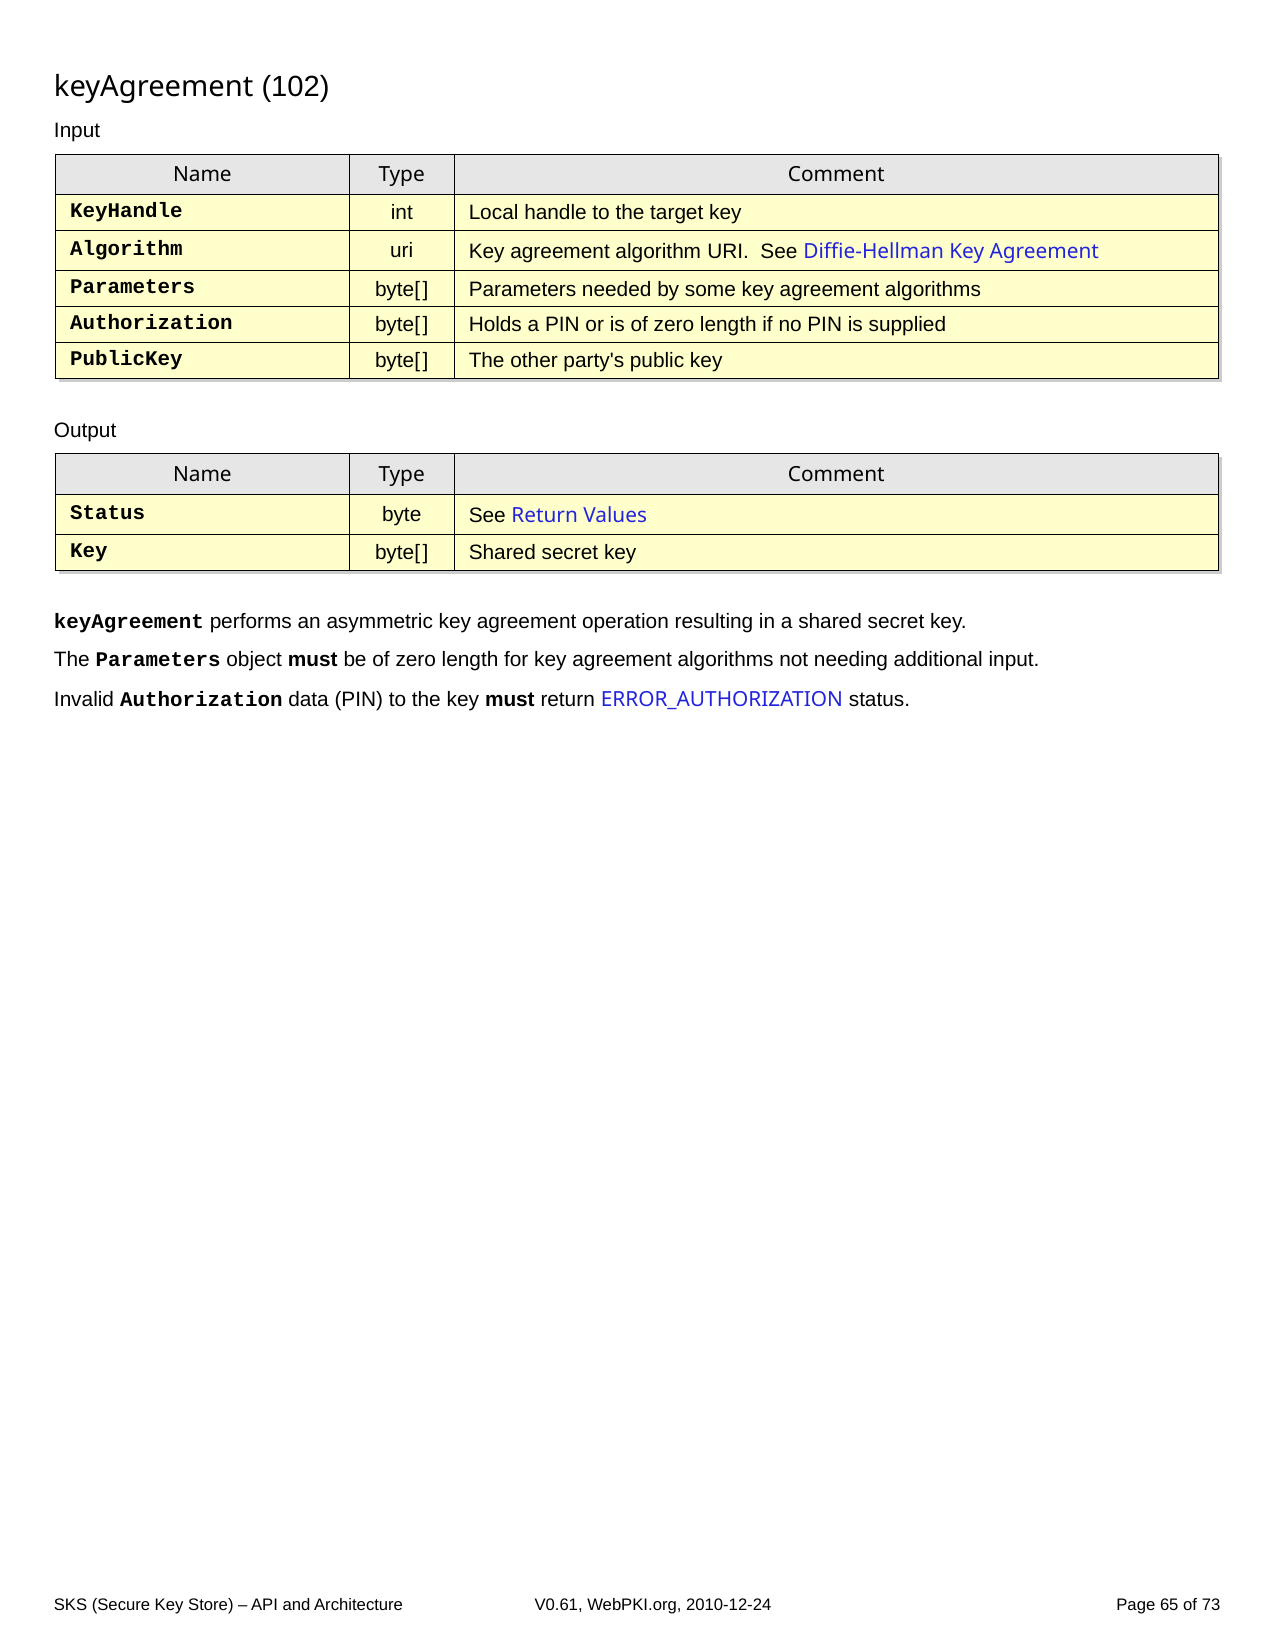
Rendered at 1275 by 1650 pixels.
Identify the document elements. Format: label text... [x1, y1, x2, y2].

table_cell byte⁮[ ] [350, 307, 454, 342]
subtitle keyAgreement (102) [54, 66, 1221, 105]
table_cell Local handle to the target key [455, 195, 1218, 230]
table_cell Shared secret key [455, 535, 1218, 570]
table_cell int [350, 195, 454, 230]
table_cell PublicKey [56, 343, 349, 378]
table_cell KeyHandle [56, 195, 349, 230]
table_cell byte⁮[ ] [350, 343, 454, 378]
text Input [54, 118, 1221, 142]
table_cell See Return Values [455, 495, 1218, 534]
table_header Type [350, 155, 454, 194]
table_cell Key [56, 535, 349, 570]
table_cell Authorization [56, 307, 349, 342]
table_cell Holds a PIN or is of zero length if no PIN is supplied [455, 307, 1218, 342]
table_cell byte⁮[ ] [350, 271, 454, 306]
table_cell Status [56, 495, 349, 534]
table_cell byte⁮[ ] [350, 535, 454, 570]
table_header Type [350, 454, 454, 494]
table_header Name [56, 454, 349, 494]
text Invalid Authorization data (PIN) to the key must return ERROR_AUTHORIZATION status. [54, 684, 1221, 713]
table_cell Key agreement algorithm URI. See Diffie-Hellman Key Agreement ‎ [455, 231, 1218, 270]
table_header Comment [455, 454, 1218, 494]
text The Parameters object must be of zero length for key agreement algorithms not needing additional input. [54, 647, 1221, 673]
table_header Name [56, 155, 349, 194]
text Output [54, 417, 1221, 441]
text keyAgreement performs an asymmetric key agreement operation resulting in a shared secret key. [54, 609, 1221, 635]
table_cell Parameters needed by some key agreement algorithms [455, 271, 1218, 306]
table_cell uri [350, 231, 454, 270]
table_cell The other party's public key [455, 343, 1218, 378]
table_cell Algorithm [56, 231, 349, 270]
table_cell Parameters [56, 271, 349, 306]
table_header Comment [455, 155, 1218, 194]
table_cell byte [350, 495, 454, 534]
